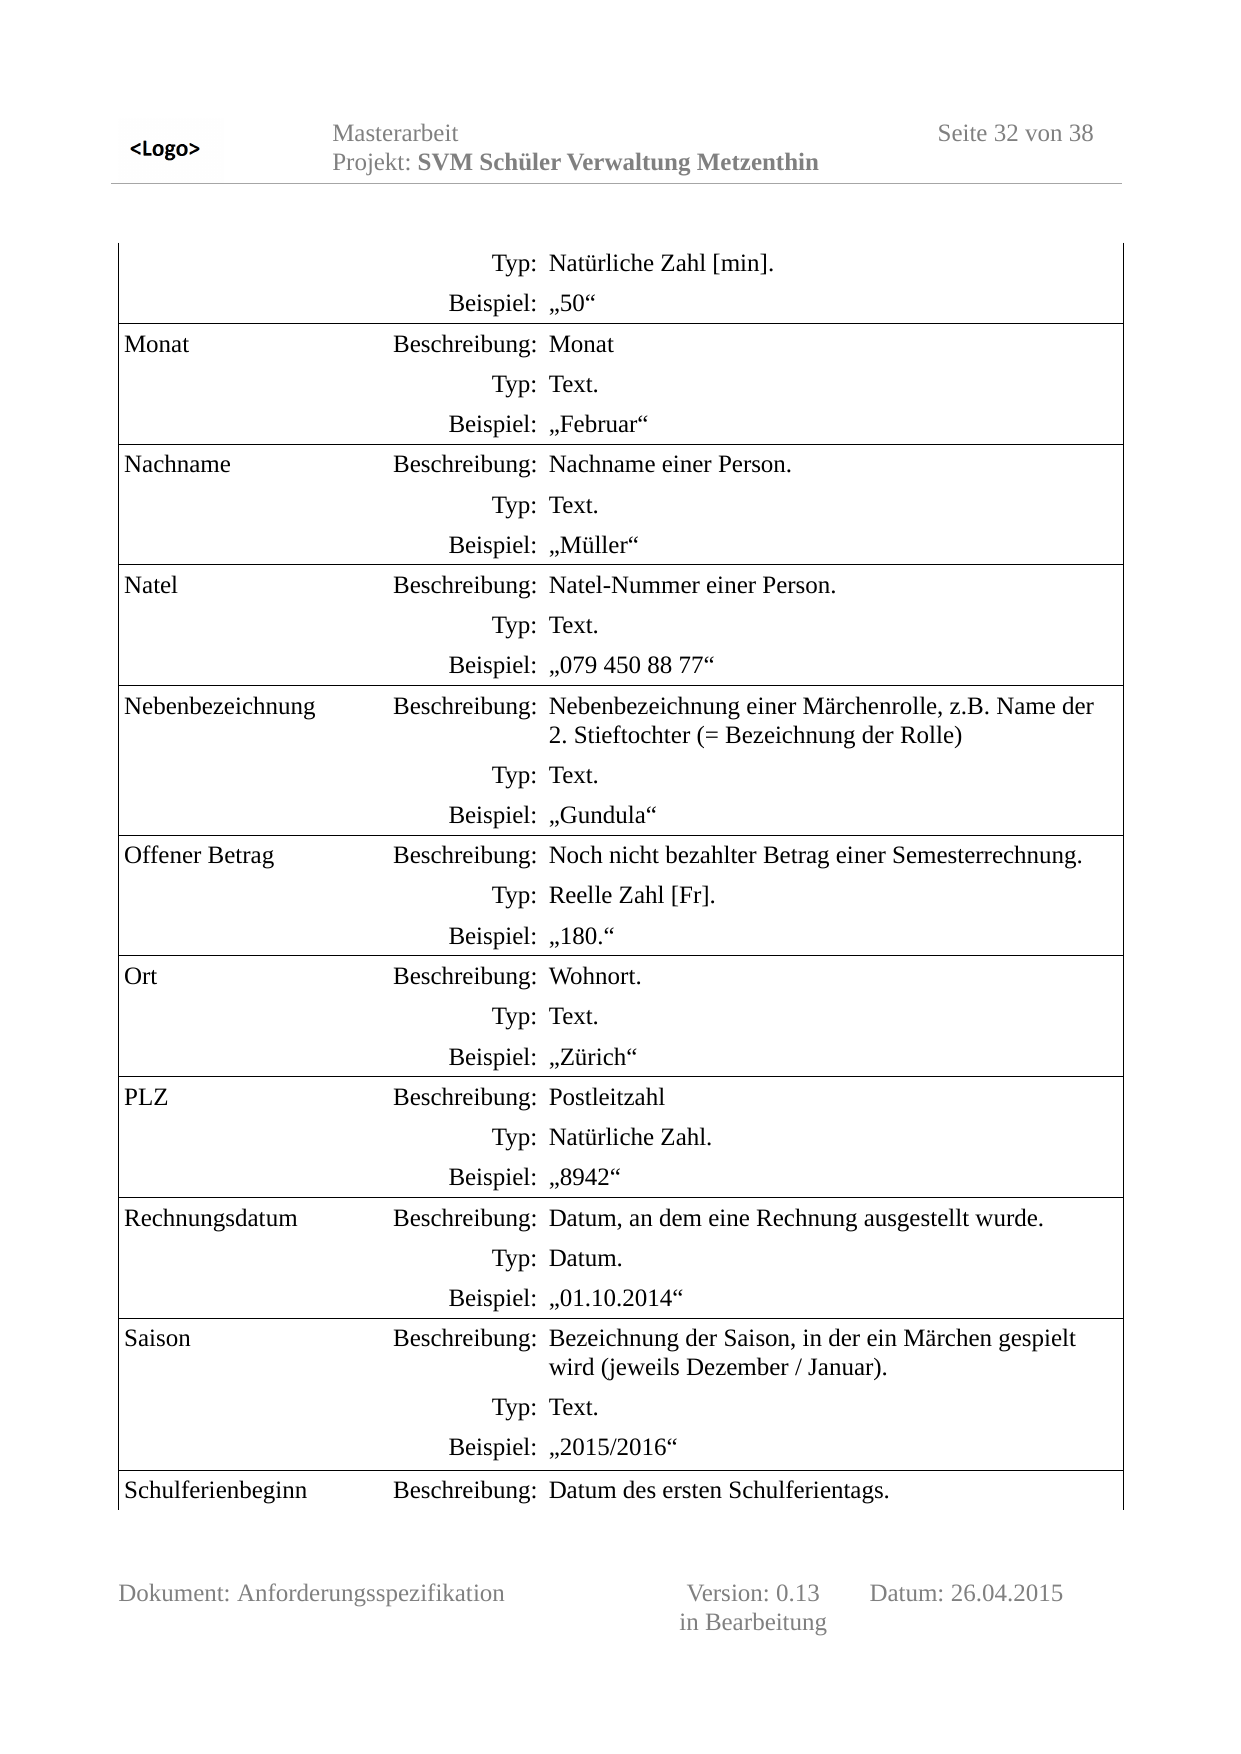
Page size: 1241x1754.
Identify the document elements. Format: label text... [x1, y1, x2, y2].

table_cell Saison [119, 1319, 384, 1387]
table_cell [119, 1157, 384, 1197]
table_cell Nebenbezeichnung einer Märchenrolle, z.B. Name der 2. Stieftochter (= Bezeichnung der Rolle) [543, 686, 1123, 754]
table_cell Beispiel: [384, 645, 543, 685]
table_cell Text. [543, 484, 1123, 524]
table_cell „Gundula“ [543, 794, 1123, 834]
table_cell Datum, an dem eine Rechnung ausgestellt wurde. [543, 1198, 1123, 1237]
table_cell Typ: [384, 363, 543, 403]
table_cell Beschreibung: [384, 565, 543, 605]
table_cell Monat [119, 324, 384, 363]
table_cell Datum. [543, 1237, 1123, 1277]
table_cell Beschreibung: [384, 836, 543, 875]
table_cell [119, 1116, 384, 1157]
table_cell Monat [543, 324, 1123, 363]
table_cell Beispiel: [384, 794, 543, 834]
table_cell „Müller“ [543, 524, 1123, 564]
table_cell Beschreibung: [384, 324, 543, 363]
table_cell [119, 363, 384, 403]
table_cell „Zürich“ [543, 1036, 1123, 1076]
table_cell [119, 754, 384, 794]
table_cell „01.10.2014“ [543, 1277, 1123, 1317]
table_cell Bezeichnung der Saison, in der ein Märchen gespielt wird (jeweils Dezember / Januar). [543, 1319, 1123, 1387]
table_cell Rechnungsdatum [119, 1198, 384, 1237]
table_cell Typ: [384, 243, 543, 283]
table_cell Typ: [384, 1237, 543, 1277]
table_cell Beschreibung: [384, 956, 543, 996]
table_cell „Februar“ [543, 404, 1123, 444]
table_cell „180.“ [543, 915, 1123, 955]
table_cell „2015/2016“ [543, 1427, 1123, 1469]
table_cell Natel-Nummer einer Person. [543, 565, 1123, 605]
table_cell [119, 605, 384, 645]
table_cell Text. [543, 363, 1123, 403]
table_cell „50“ [543, 283, 1123, 323]
table_cell „8942“ [543, 1157, 1123, 1197]
table_cell Nebenbezeichnung [119, 686, 384, 754]
table_cell Beschreibung: [384, 1198, 543, 1237]
table_cell Beispiel: [384, 1427, 543, 1469]
table_cell Typ: [384, 754, 543, 794]
table_cell Typ: [384, 484, 543, 524]
table_cell Nachname einer Person. [543, 445, 1123, 484]
table_cell Postleitzahl [543, 1077, 1123, 1116]
table_cell Beispiel: [384, 1277, 543, 1317]
table_cell [119, 524, 384, 564]
table_cell Beschreibung: [384, 1471, 543, 1510]
table_cell Typ: [384, 875, 543, 915]
table_cell Beispiel: [384, 404, 543, 444]
table_cell [119, 1277, 384, 1317]
table_cell [119, 1427, 384, 1469]
table_cell Schulferienbeginn [119, 1471, 384, 1510]
table_cell [119, 1387, 384, 1427]
table_cell Typ: [384, 1387, 543, 1427]
table_cell „079 450 88 77“ [543, 645, 1123, 685]
table_cell [119, 915, 384, 955]
table_cell Beispiel: [384, 915, 543, 955]
table_cell Text. [543, 605, 1123, 645]
table_cell Datum des ersten Schulferientags. [543, 1471, 1123, 1510]
table_cell Beschreibung: [384, 686, 543, 754]
table_cell Beispiel: [384, 1157, 543, 1197]
table_cell [119, 794, 384, 834]
table_cell PLZ [119, 1077, 384, 1116]
table_cell Text. [543, 996, 1123, 1036]
table_cell [119, 484, 384, 524]
table_cell [119, 283, 384, 323]
table_cell [119, 996, 384, 1036]
table_cell [119, 1237, 384, 1277]
table_cell Natel [119, 565, 384, 605]
table_cell Text. [543, 1387, 1123, 1427]
table_cell [119, 875, 384, 915]
table_cell [119, 243, 384, 283]
table_cell Text. [543, 754, 1123, 794]
table_cell Beschreibung: [384, 1319, 543, 1387]
table_cell Natürliche Zahl [min]. [543, 243, 1123, 283]
table_cell Beschreibung: [384, 1077, 543, 1116]
table_cell Beispiel: [384, 524, 543, 564]
table_cell [119, 645, 384, 685]
table_cell Beispiel: [384, 1036, 543, 1076]
table_cell Natürliche Zahl. [543, 1116, 1123, 1157]
table_cell Wohnort. [543, 956, 1123, 996]
table_cell Typ: [384, 1116, 543, 1157]
table_cell Typ: [384, 996, 543, 1036]
table_cell Offener Betrag [119, 836, 384, 875]
table_cell Ort [119, 956, 384, 996]
table_cell [119, 1036, 384, 1076]
table_cell [119, 404, 384, 444]
table_cell Nachname [119, 445, 384, 484]
table_cell Reelle Zahl [Fr]. [543, 875, 1123, 915]
table_cell Typ: [384, 605, 543, 645]
table_cell Beschreibung: [384, 445, 543, 484]
picture [118, 118, 224, 183]
table_cell Beispiel: [384, 283, 543, 323]
table_cell Noch nicht bezahlter Betrag einer Semesterrechnung. [543, 836, 1123, 875]
